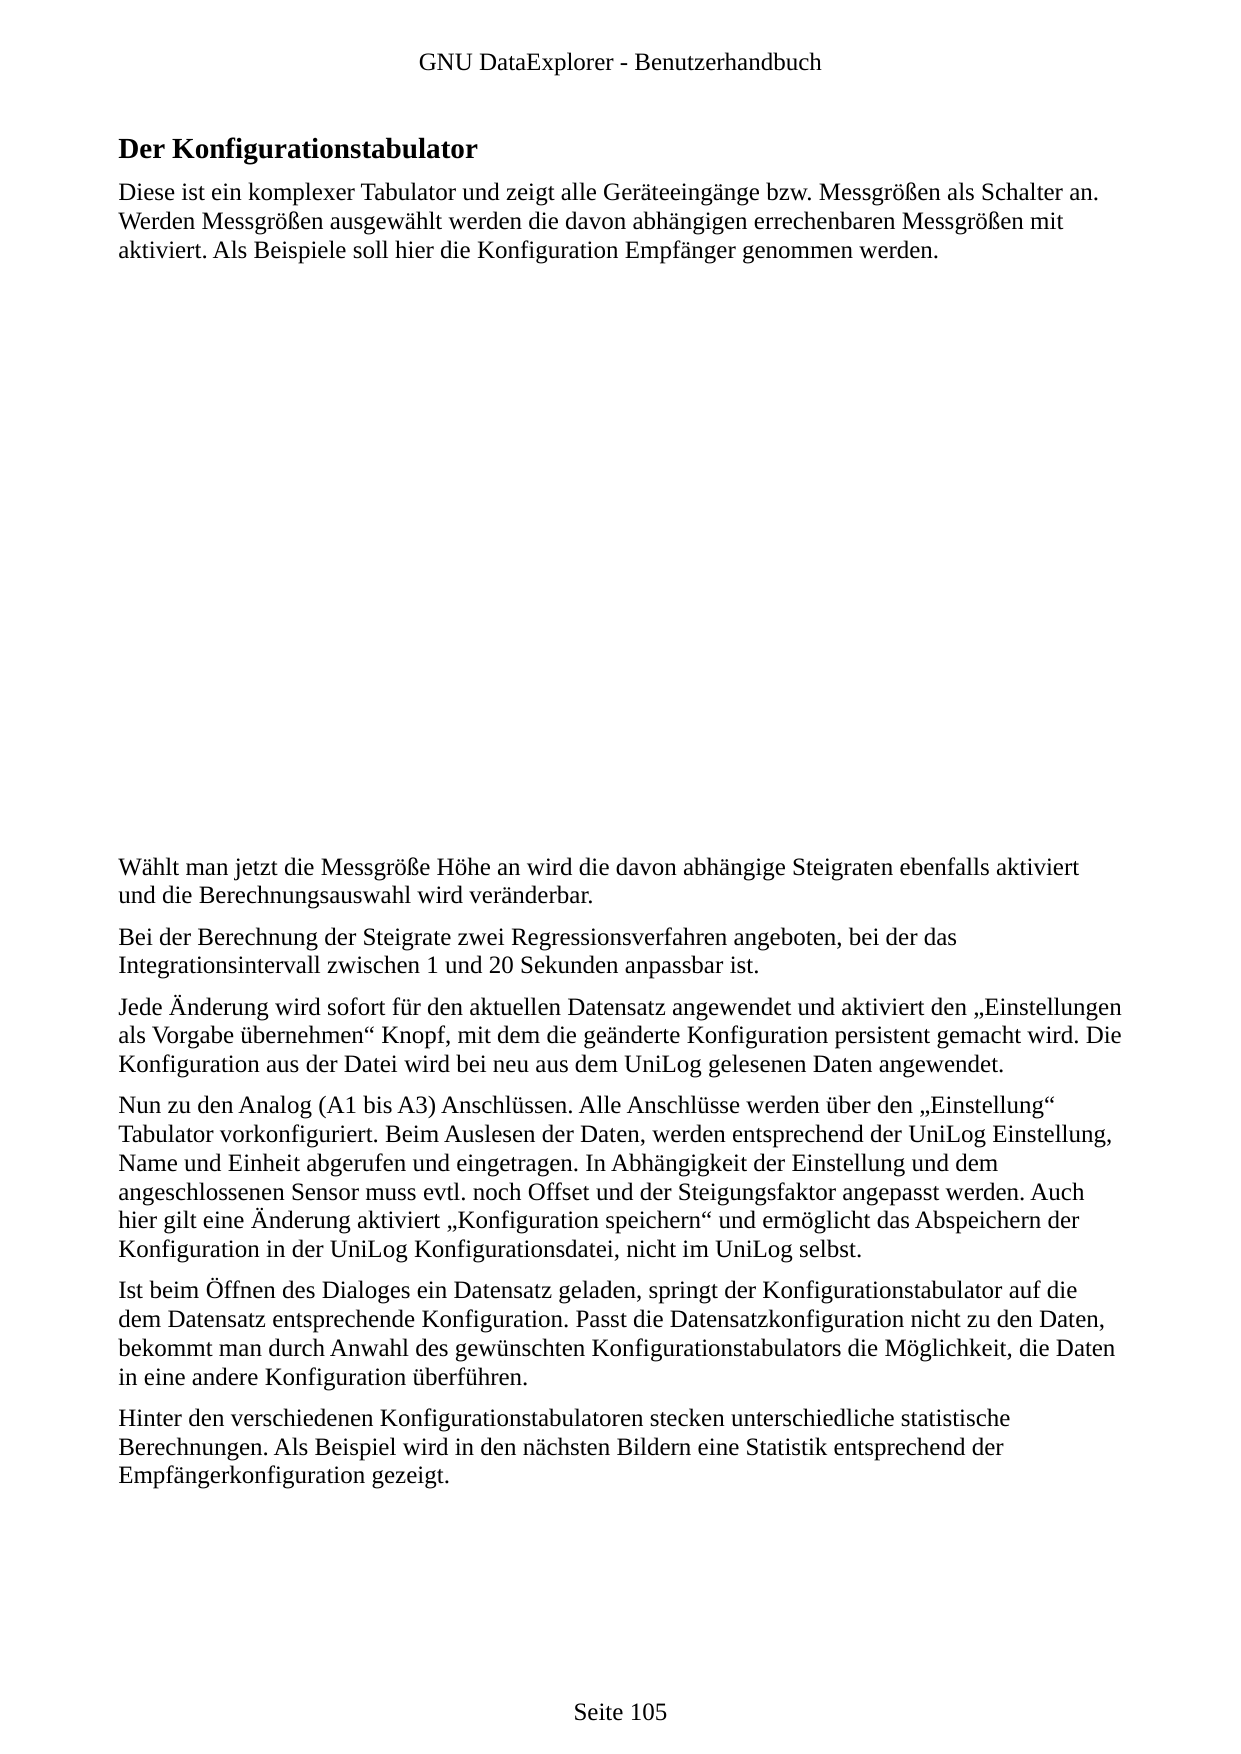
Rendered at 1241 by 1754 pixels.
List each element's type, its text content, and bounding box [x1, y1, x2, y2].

subtitle Der Konfigurationstabulator [118, 131, 1122, 165]
text Hinter den verschiedenen Konfigurationstabulatoren stecken unterschiedliche statistische Berechnungen. Als Beispiel wird in den nächsten Bildern eine Statistik entsprechend der Empfängerkonfiguration gezeigt. [118, 1403, 1122, 1489]
text Bei der Berechnung der Steigrate zwei Regressionsverfahren angeboten, bei der das Integrationsintervall zwischen 1 und 20 Sekunden anpassbar ist. [118, 922, 1122, 979]
text Nun zu den Analog (A1 bis A3) Anschlüssen. Alle Anschlüsse werden über den „Einstellung“ Tabulator vorkonfiguriert. Beim Auslesen der Daten, werden entsprechend der UniLog Einstellung, Name und Einheit abgerufen und eingetragen. In Abhängigkeit der Einstellung und dem angeschlossenen Sensor muss evtl. noch Offset und der Steigungsfaktor angepasst werden. Auch hier gilt eine Änderung aktiviert „Konfiguration speichern“ und ermöglicht das Abspeichern der Konfiguration in der UniLog Konfigurationsdatei, nicht im UniLog selbst. [118, 1091, 1122, 1263]
text Wählt man jetzt die Messgröße Höhe an wird die davon abhängige Steigraten ebenfalls aktiviert und die Berechnungsauswahl wird veränderbar. [118, 852, 1122, 909]
text Diese ist ein komplexer Tabulator und zeigt alle Geräteeingänge bzw. Messgrößen als Schalter an. Werden Messgrößen ausgewählt werden die davon abhängigen errechenbaren Messgrößen mit aktiviert. Als Beispiele soll hier die Konfiguration Empfänger genommen werden. [118, 177, 1122, 263]
text Jede Änderung wird sofort für den aktuellen Datensatz angewendet und aktiviert den „Einstellungen als Vorgabe übernehmen“ Knopf, mit dem die geänderte Konfiguration persistent gemacht wird. Die Konfiguration aus der Datei wird bei neu aus dem UniLog gelesenen Daten angewendet. [118, 992, 1122, 1078]
text Ist beim Öffnen des Dialoges ein Datensatz geladen, springt der Konfigurationstabulator auf die dem Datensatz entsprechende Konfiguration. Passt die Datensatzkonfiguration nicht zu den Daten, bekommt man durch Anwahl des gewünschten Konfigurationstabulators die Möglichkeit, die Daten in eine andere Konfiguration überführen. [118, 1276, 1122, 1391]
